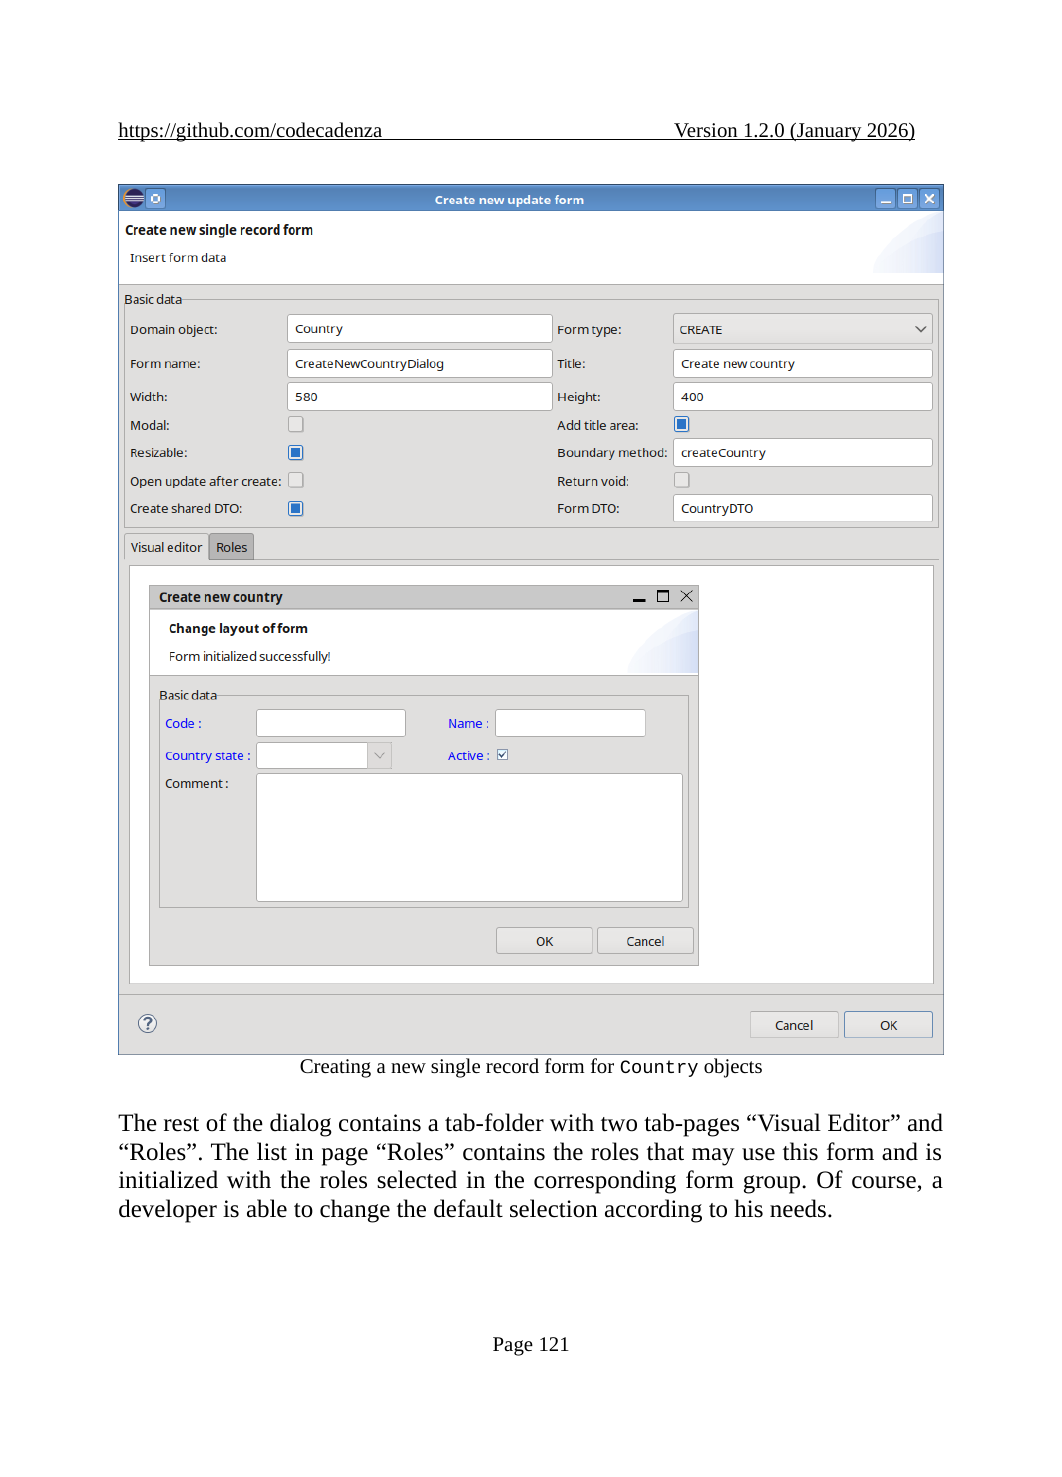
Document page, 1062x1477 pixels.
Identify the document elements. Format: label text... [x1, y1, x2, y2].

text The rest of the dialog contains a tab-folder with two tab-pages “Visual Editor” and “Roles”. The list in page “Roles” contains the roles that may use this form and is initialized with the roles selected in the corresponding form group. Of course, a developer is able to change the default selection according to his needs. [118, 1108, 944, 1223]
picture [118, 184, 944, 1055]
text Creating a new single record form for Country objects [118, 1055, 944, 1079]
